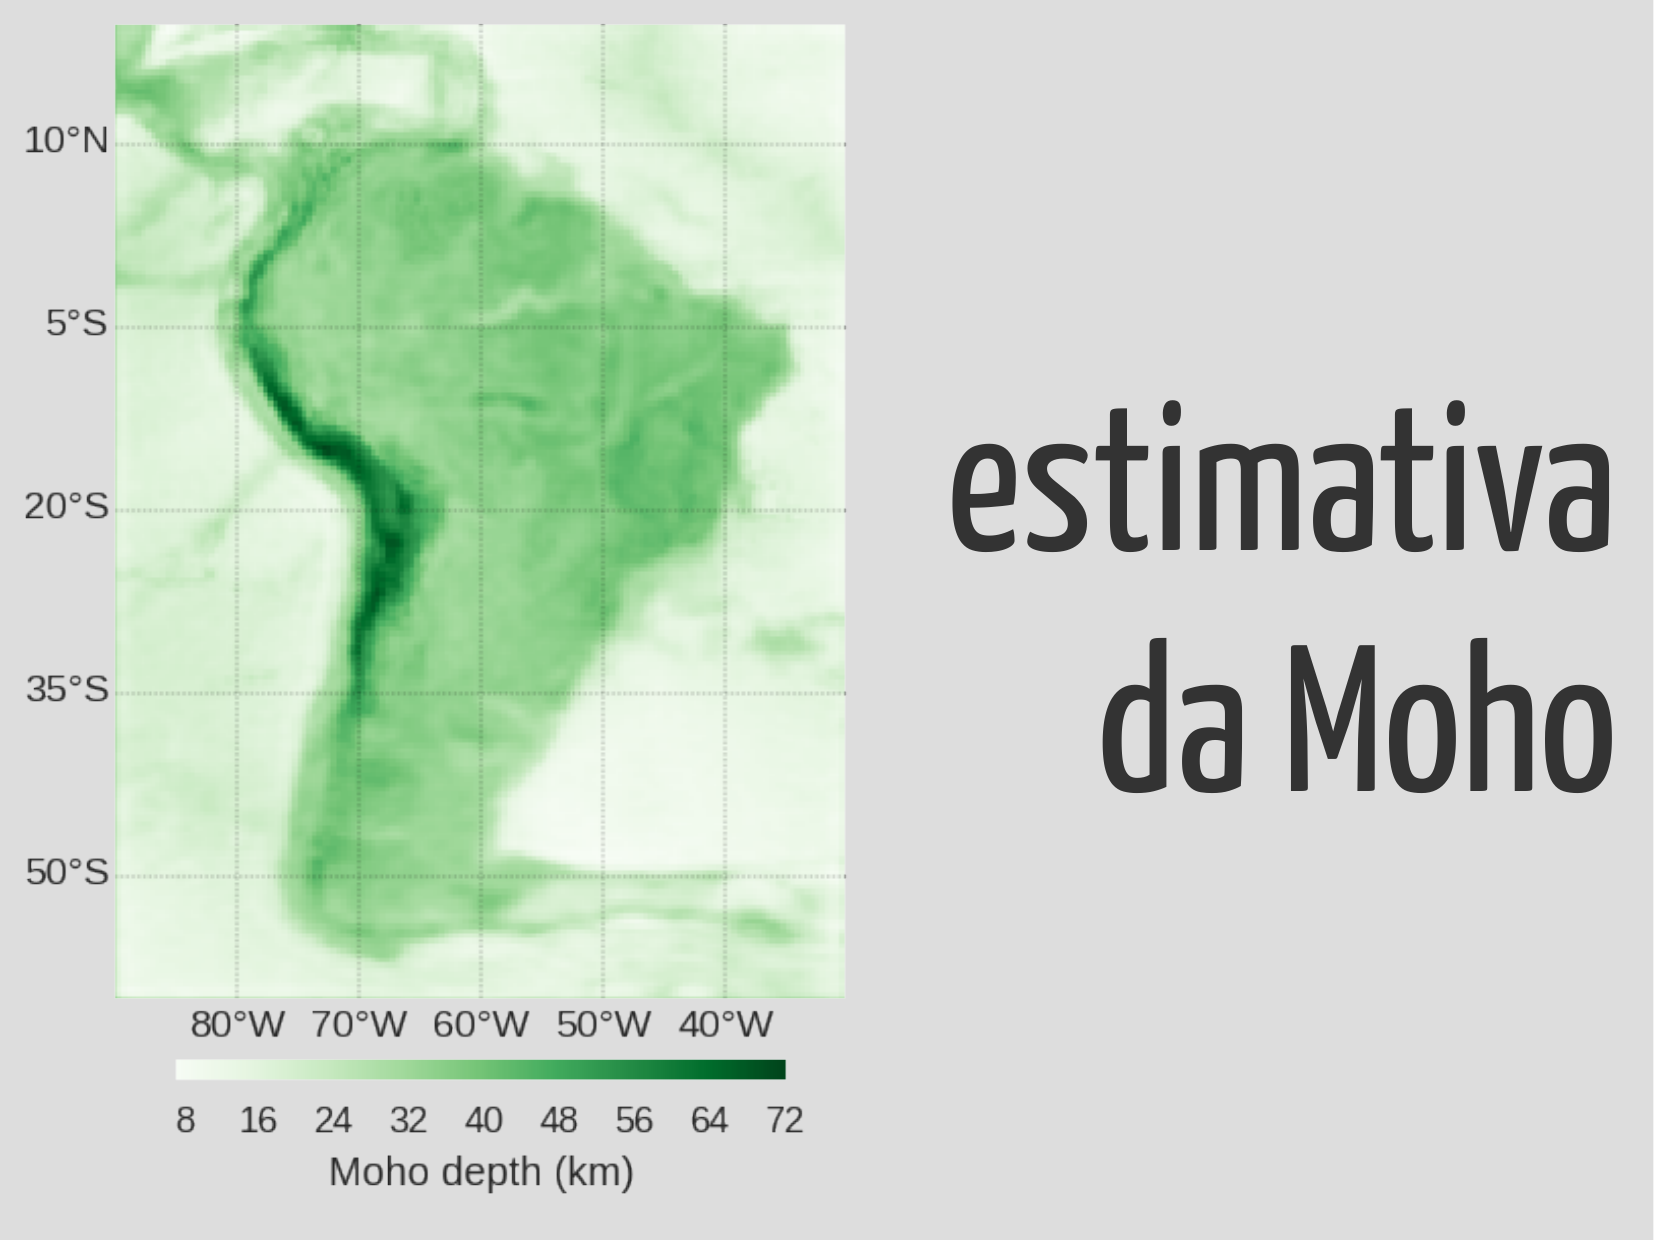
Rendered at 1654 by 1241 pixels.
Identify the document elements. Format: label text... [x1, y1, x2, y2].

picture [0, 23, 990, 1241]
title estimativa da Moho [81, 25, 1618, 1159]
